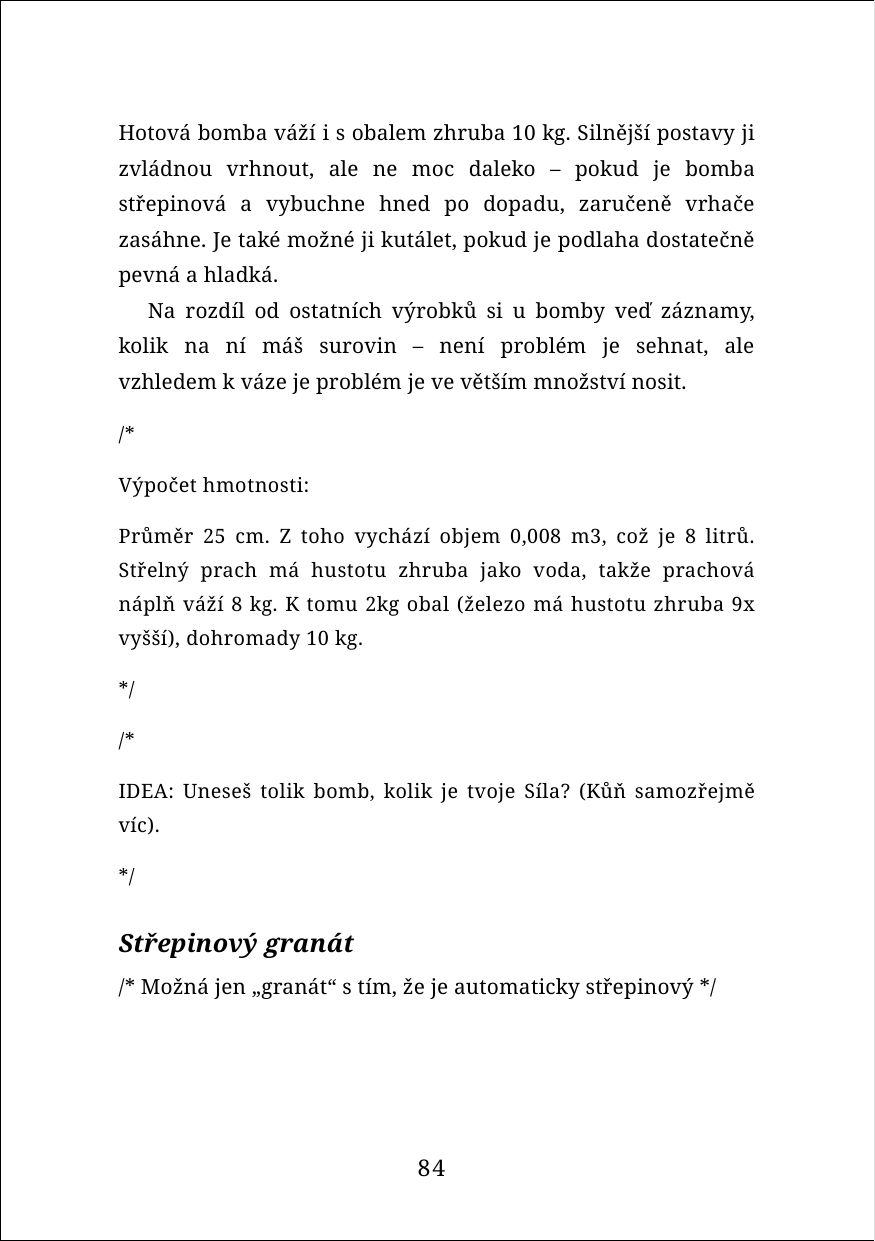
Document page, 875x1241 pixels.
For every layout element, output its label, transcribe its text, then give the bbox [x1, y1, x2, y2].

text IDEA: Uneseš tolik bomb, kolik je tvoje Síla? (Kůň samozřejmě víc). [118, 778, 756, 838]
text */ [118, 675, 756, 702]
text /* [118, 420, 756, 447]
text Výpočet hmotnosti: [118, 471, 756, 498]
text Průměr 25 cm. Z toho vychází objem 0,008 m3, což je 8 litrů. Střelný prach má hustotu zhruba jako voda, takže prachová náplň váží 8 kg. K tomu 2kg obal (železo má hustotu zhruba 9x vyšší), dohromady 10 kg. [118, 523, 756, 651]
subtitle Střepinový granát [118, 926, 756, 960]
text /* Možná jen „granát“ s tím, že je automaticky střepinový */ [118, 972, 756, 1000]
text Hotová bomba váží i s obalem zhruba 10 kg. Silnější postavy ji zvládnou vrhnout, ale ne moc daleko – pokud je bomba střepinová a vybuchne hned po dopadu, zaručeně vrhače zasáhne. Je také možné ji kutálet, pokud je podlaha dostatečně pevná a hladká. Na rozdíl od ostatních výrobků si u bomby veď záznamy, kolik na ní máš surovin – není problém je sehnat, ale vzhledem k váze je problém je ve větším množství nosit. [118, 118, 756, 395]
text */ [118, 863, 756, 890]
text /* [118, 726, 756, 753]
